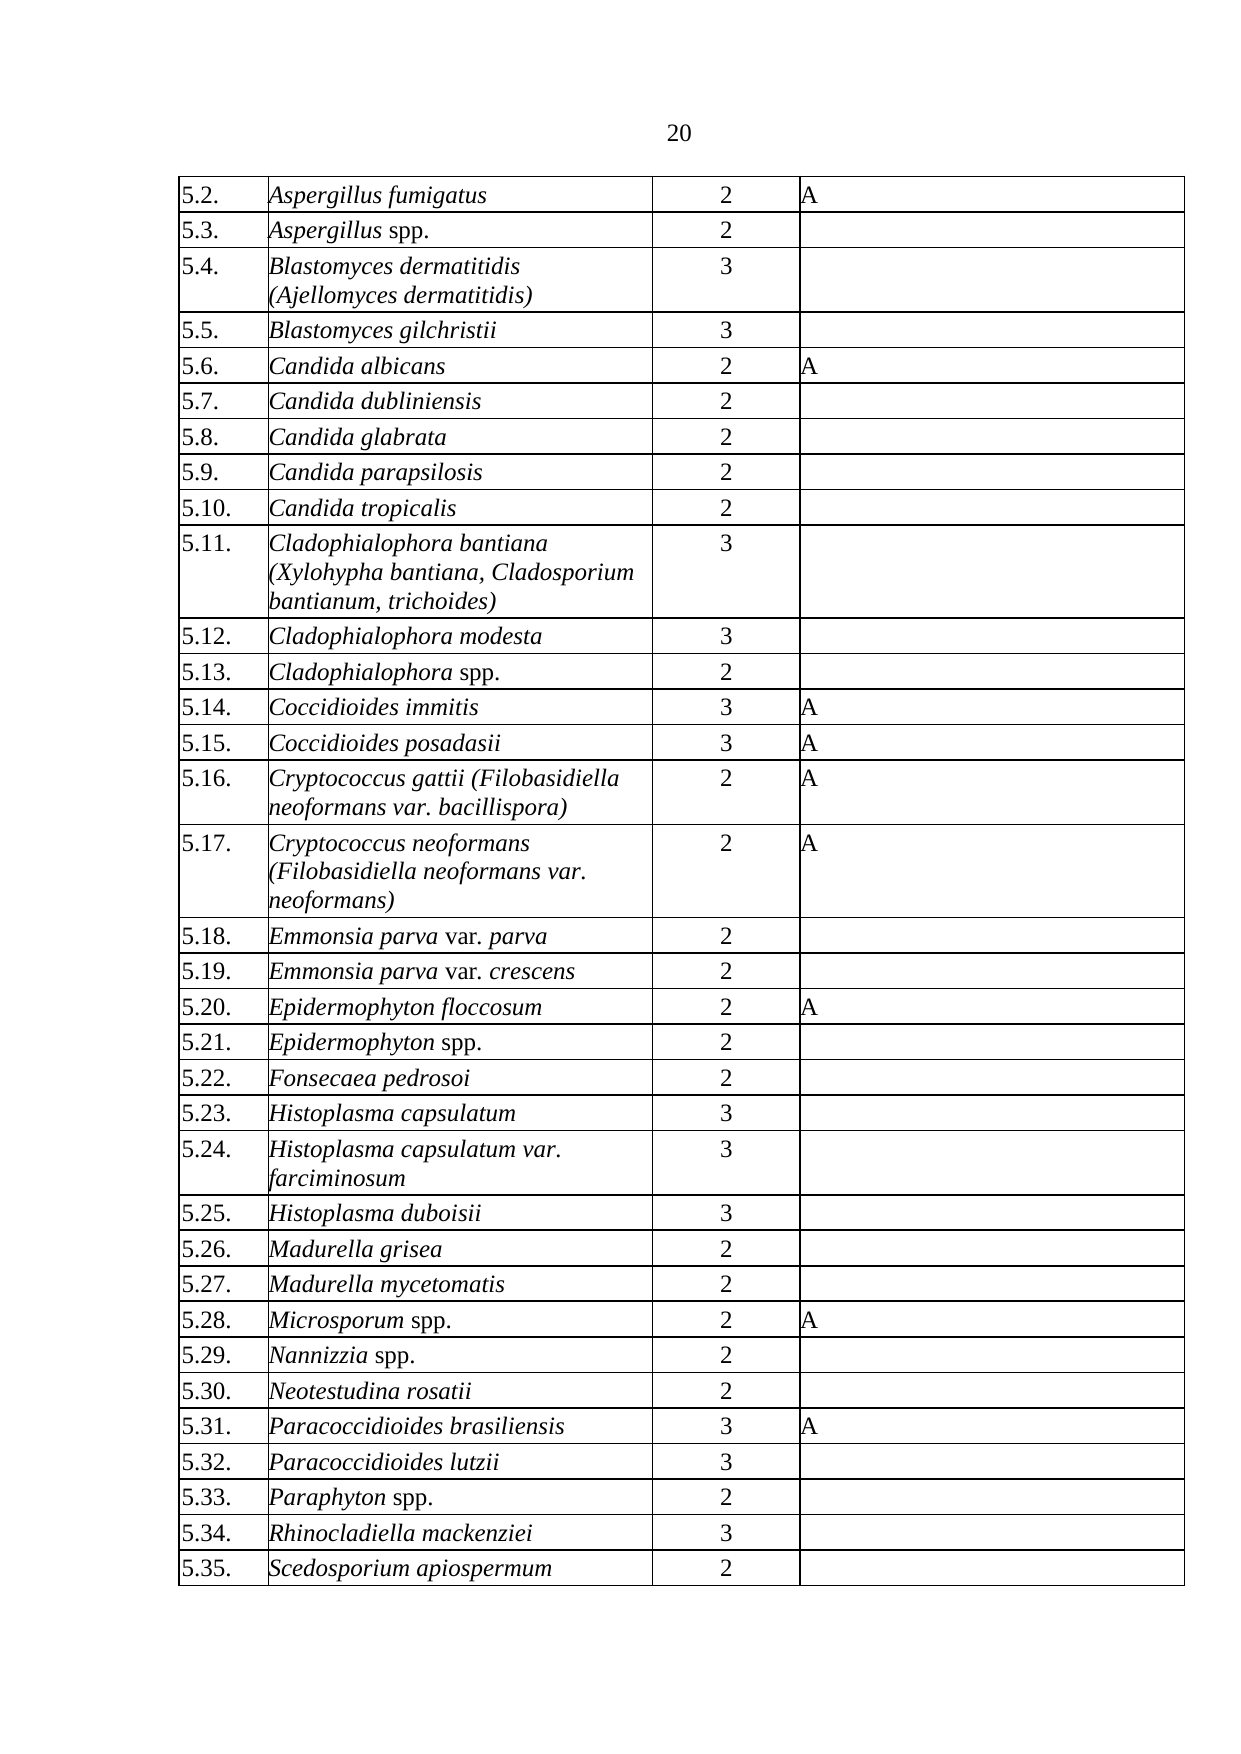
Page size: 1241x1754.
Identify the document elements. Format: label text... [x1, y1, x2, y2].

table_cell 5.35. [180, 1551, 268, 1584]
table_cell Scedosporium apiospermum [269, 1551, 652, 1584]
table_cell 3 [653, 1196, 799, 1229]
table_cell Cladophialophora bantiana (Xylohypha bantiana, Cladosporium bantianum, trichoides) [269, 526, 652, 617]
table_cell 5.6. [180, 348, 268, 382]
table_cell Candida glabrata [269, 419, 652, 453]
table_cell 5.26. [180, 1231, 268, 1265]
table_cell 5.10. [180, 490, 268, 524]
table_cell 5.22. [180, 1060, 268, 1094]
table_cell A [801, 348, 1184, 382]
table_cell [801, 619, 1184, 653]
table_cell [801, 1338, 1184, 1371]
table_cell 5.19. [180, 954, 268, 987]
table_cell 5.25. [180, 1196, 268, 1229]
table_cell [801, 1131, 1184, 1194]
table_cell 3 [653, 1515, 799, 1549]
table_cell 2 [653, 1338, 799, 1371]
table_cell 2 [653, 1025, 799, 1058]
table_cell 2 [653, 1267, 799, 1300]
table_cell 5.17. [180, 825, 268, 916]
table_cell Candida albicans [269, 348, 652, 382]
table_cell Fonsecaea pedrosoi [269, 1060, 652, 1094]
table_cell 3 [653, 1096, 799, 1129]
table_cell 3 [653, 1444, 799, 1478]
table_cell 3 [653, 690, 799, 724]
table_cell [801, 213, 1184, 247]
table_cell 2 [653, 1373, 799, 1407]
table_cell 2 [653, 384, 799, 417]
table_cell 2 [653, 825, 799, 916]
table_cell 5.11. [180, 526, 268, 617]
table_cell Coccidioides immitis [269, 690, 652, 724]
table_cell 5.34. [180, 1515, 268, 1549]
table_cell 5.8. [180, 419, 268, 453]
table_cell 3 [653, 313, 799, 346]
table_cell 2 [653, 213, 799, 247]
table_cell A [801, 989, 1184, 1023]
table_cell 5.27. [180, 1267, 268, 1300]
table_cell [801, 526, 1184, 617]
table_cell Madurella grisea [269, 1231, 652, 1265]
table_cell [801, 419, 1184, 453]
table_cell Epidermophyton floccosum [269, 989, 652, 1023]
table_cell [801, 1267, 1184, 1300]
table_cell Paracoccidioides brasiliensis [269, 1409, 652, 1442]
table_cell [801, 1025, 1184, 1058]
table_cell 5.15. [180, 725, 268, 759]
table_cell 3 [653, 619, 799, 653]
table_cell [801, 1480, 1184, 1513]
table_cell [801, 490, 1184, 524]
table_cell 2 [653, 1480, 799, 1513]
table_cell Coccidioides posadasii [269, 725, 652, 759]
table_cell A [801, 177, 1184, 211]
table_cell 5.28. [180, 1302, 268, 1336]
table_cell Cladophialophora modesta [269, 619, 652, 653]
table_cell 5.18. [180, 918, 268, 952]
table_cell Madurella mycetomatis [269, 1267, 652, 1300]
table_cell 5.31. [180, 1409, 268, 1442]
table_cell A [801, 1409, 1184, 1442]
table_cell 3 [653, 725, 799, 759]
table_cell Candida parapsilosis [269, 455, 652, 488]
table_cell 2 [653, 348, 799, 382]
table_cell Candida dubliniensis [269, 384, 652, 417]
table_cell 5.4. [180, 248, 268, 311]
table_cell 5.33. [180, 1480, 268, 1513]
table_cell 3 [653, 1409, 799, 1442]
table_cell Cladophialophora spp. [269, 654, 652, 688]
table_cell 5.29. [180, 1338, 268, 1371]
table_cell Histoplasma capsulatum var. farciminosum [269, 1131, 652, 1194]
table_cell [801, 1444, 1184, 1478]
table_cell 5.16. [180, 761, 268, 823]
table_cell 2 [653, 419, 799, 453]
table_cell [801, 1231, 1184, 1265]
table_cell [801, 954, 1184, 987]
table_cell 5.20. [180, 989, 268, 1023]
table_cell 5.13. [180, 654, 268, 688]
table_cell 2 [653, 954, 799, 987]
table_cell Emmonsia parva var. parva [269, 918, 652, 952]
table_cell [801, 1196, 1184, 1229]
table_cell 5.9. [180, 455, 268, 488]
table_cell Blastomyces gilchristii [269, 313, 652, 346]
table_cell 2 [653, 455, 799, 488]
table_cell 5.30. [180, 1373, 268, 1407]
table_cell 5.3. [180, 213, 268, 247]
table_cell 3 [653, 248, 799, 311]
table_cell Candida tropicalis [269, 490, 652, 524]
table_cell 5.12. [180, 619, 268, 653]
table_cell [801, 455, 1184, 488]
table_cell 3 [653, 1131, 799, 1194]
table_cell 5.5. [180, 313, 268, 346]
table_cell Aspergillus spp. [269, 213, 652, 247]
table_cell 2 [653, 490, 799, 524]
table_cell [801, 248, 1184, 311]
table_cell 2 [653, 761, 799, 823]
table_cell Epidermophyton spp. [269, 1025, 652, 1058]
table_cell 2 [653, 1302, 799, 1336]
table_cell 5.24. [180, 1131, 268, 1194]
table_cell [801, 1551, 1184, 1584]
table_cell A [801, 725, 1184, 759]
table_cell 5.23. [180, 1096, 268, 1129]
table_cell [801, 918, 1184, 952]
table_cell Histoplasma capsulatum [269, 1096, 652, 1129]
table_cell 5.14. [180, 690, 268, 724]
table_cell A [801, 825, 1184, 916]
table_cell Paracoccidioides lutzii [269, 1444, 652, 1478]
table_cell [801, 654, 1184, 688]
table_cell Neotestudina rosatii [269, 1373, 652, 1407]
table_cell 5.7. [180, 384, 268, 417]
table_cell 2 [653, 654, 799, 688]
table_cell [801, 1515, 1184, 1549]
table_cell [801, 1373, 1184, 1407]
table_cell 2 [653, 989, 799, 1023]
table_cell A [801, 690, 1184, 724]
table_cell Paraphyton spp. [269, 1480, 652, 1513]
table_cell Emmonsia parva var. crescens [269, 954, 652, 987]
table_cell Blastomyces dermatitidis (Ajellomyces dermatitidis) [269, 248, 652, 311]
table_cell Cryptococcus neoformans (Filobasidiella neoformans var. neoformans) [269, 825, 652, 916]
table_cell 5.2. [180, 177, 268, 211]
table_cell Microsporum spp. [269, 1302, 652, 1336]
table_cell 2 [653, 1551, 799, 1584]
table_cell Histoplasma duboisii [269, 1196, 652, 1229]
table_cell Nannizzia spp. [269, 1338, 652, 1371]
table_cell A [801, 761, 1184, 823]
table_cell A [801, 1302, 1184, 1336]
table_cell 5.32. [180, 1444, 268, 1478]
table_cell [801, 313, 1184, 346]
table_cell 2 [653, 177, 799, 211]
table_cell [801, 1060, 1184, 1094]
table_cell Cryptococcus gattii (Filobasidiella neoformans var. bacillispora) [269, 761, 652, 823]
table_cell Rhinocladiella mackenziei [269, 1515, 652, 1549]
table_cell 2 [653, 1060, 799, 1094]
table_cell 2 [653, 918, 799, 952]
table_cell Aspergillus fumigatus [269, 177, 652, 211]
table_cell 5.21. [180, 1025, 268, 1058]
table_cell 2 [653, 1231, 799, 1265]
table_cell [801, 1096, 1184, 1129]
table_cell 3 [653, 526, 799, 617]
table_cell [801, 384, 1184, 417]
